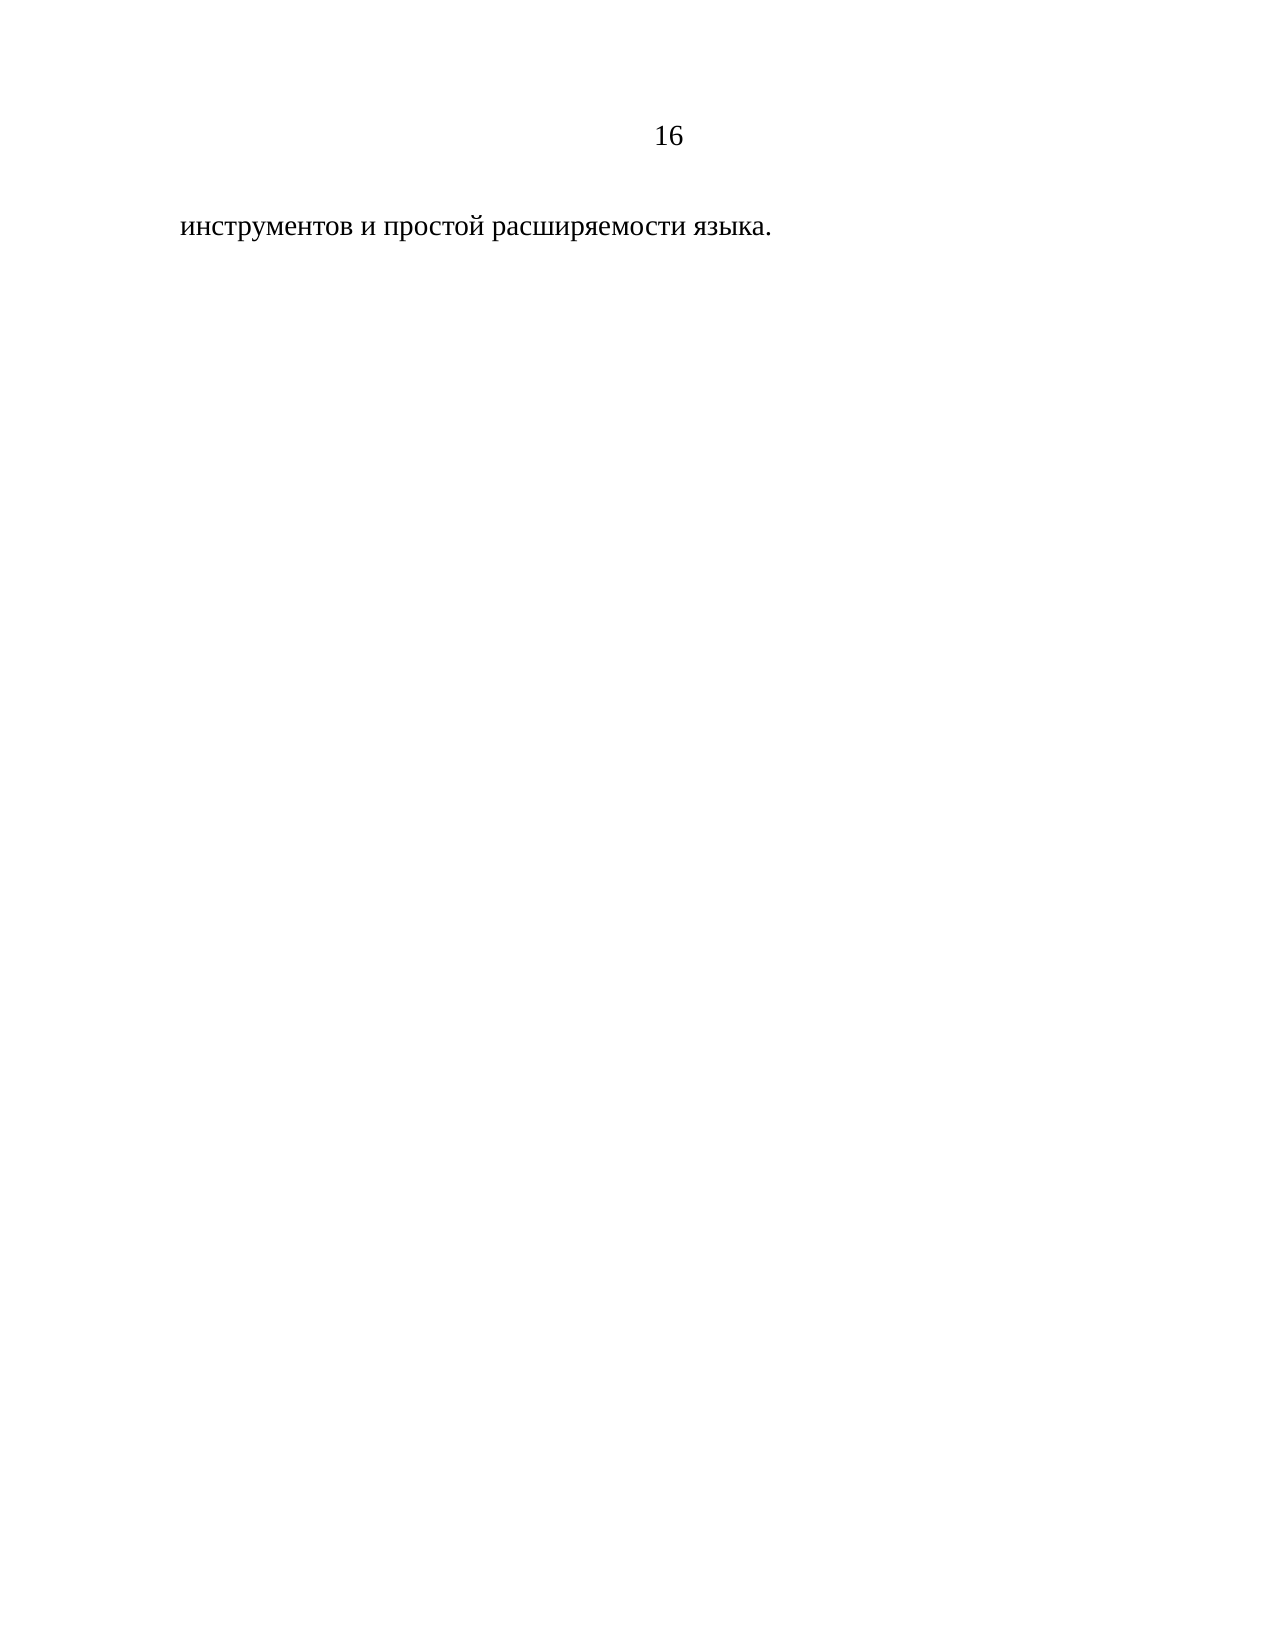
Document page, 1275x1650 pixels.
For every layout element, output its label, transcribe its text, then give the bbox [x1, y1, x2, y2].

text инструментов и простой расширяемости языка. [180, 208, 1157, 242]
